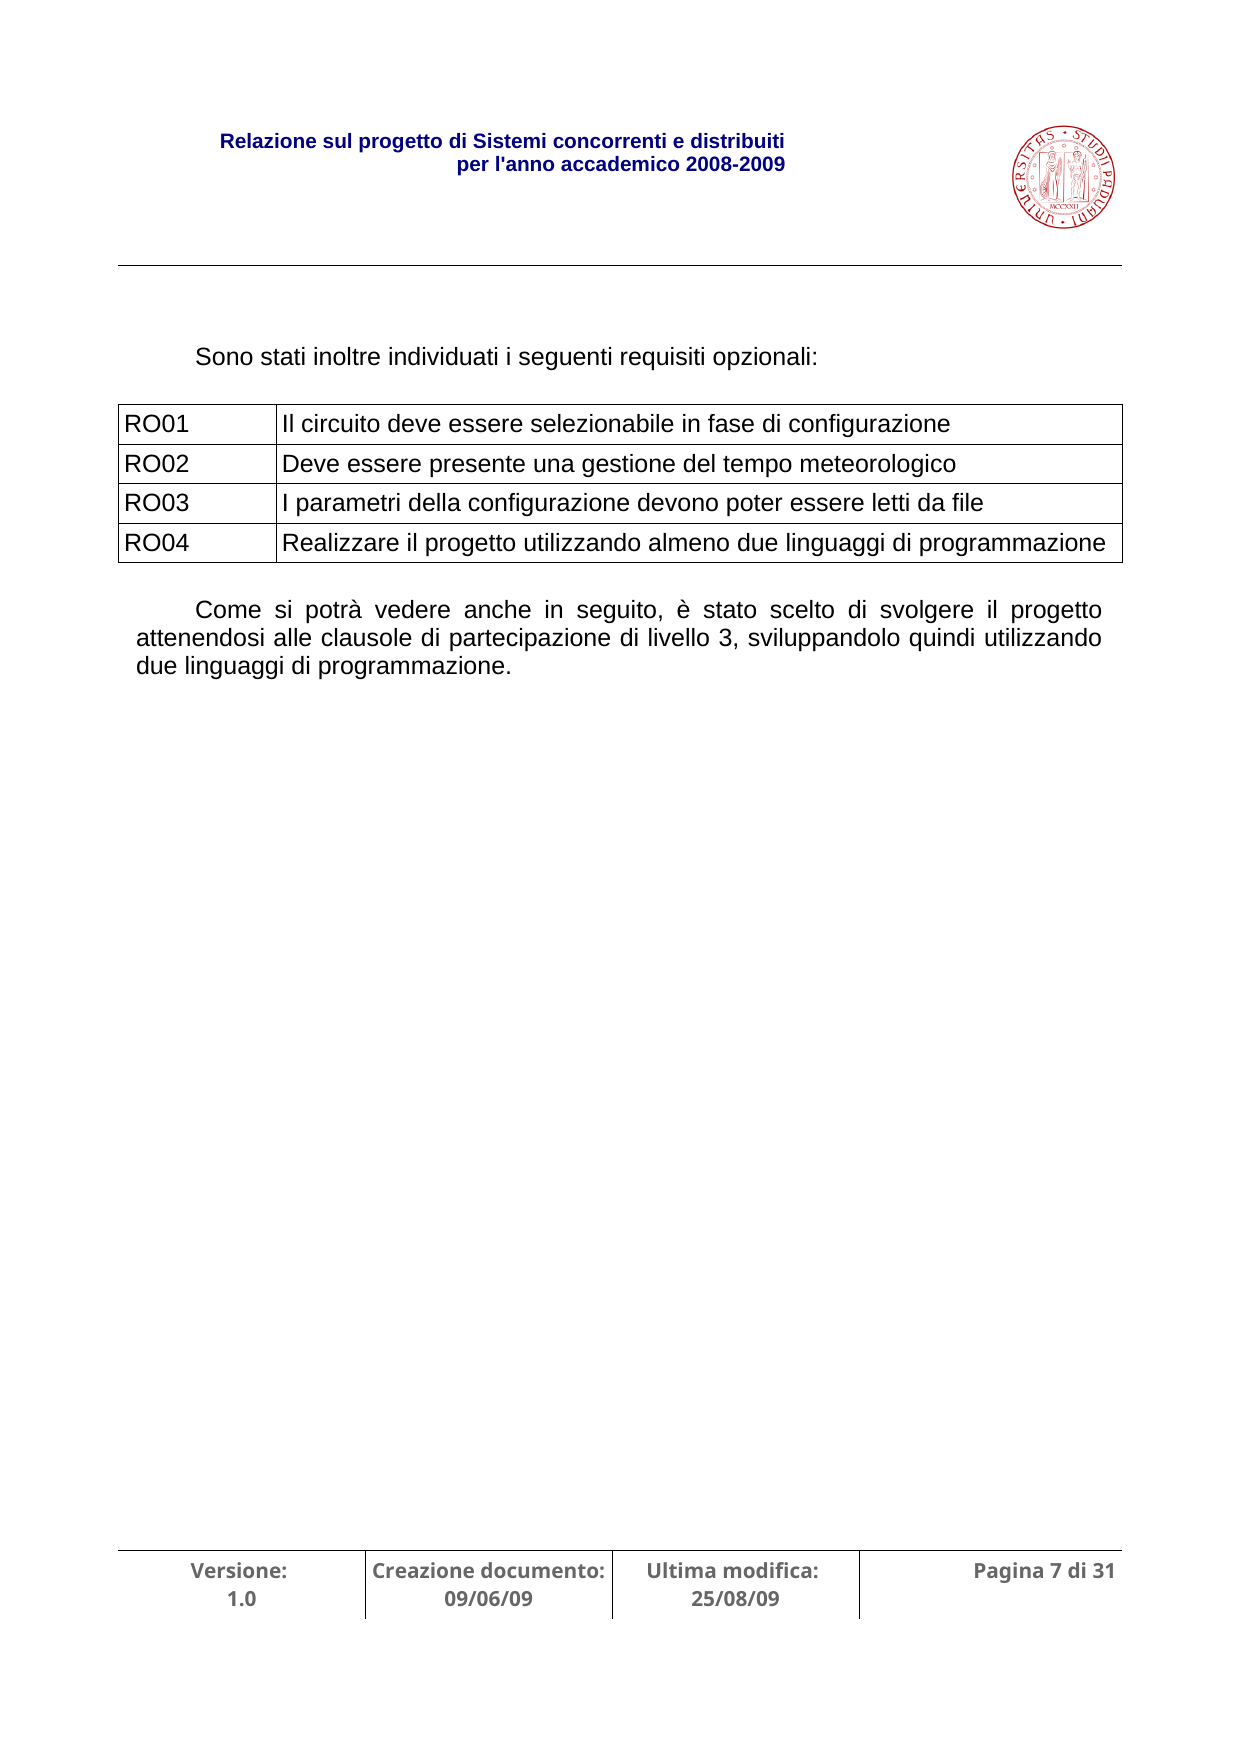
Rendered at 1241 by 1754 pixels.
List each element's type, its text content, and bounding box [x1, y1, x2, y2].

table_cell RO03 [119, 484, 276, 523]
table_cell I parametri della configurazione devono poter essere letti da file [277, 484, 1122, 523]
table_cell Deve essere presente una gestione del tempo meteorologico [277, 445, 1122, 483]
table_cell Realizzare il progetto utilizzando almeno due linguaggi di programmazione [277, 524, 1122, 562]
table_header Il circuito deve essere selezionabile in fase di configurazione [277, 405, 1122, 444]
table_header RO01 [119, 405, 276, 444]
text Come si potrà vedere anche in seguito, è stato scelto di svolgere il progetto attenendosi alle clausole di partecipazione di livello 3, sviluppandolo quindi utilizzando due linguaggi di programmazione. [136, 596, 1104, 680]
table_cell RO02 [119, 445, 276, 483]
picture [1010, 123, 1117, 231]
table_cell RO04 [119, 524, 276, 562]
text Sono stati inoltre individuati i seguenti requisiti opzionali: [136, 342, 1104, 370]
